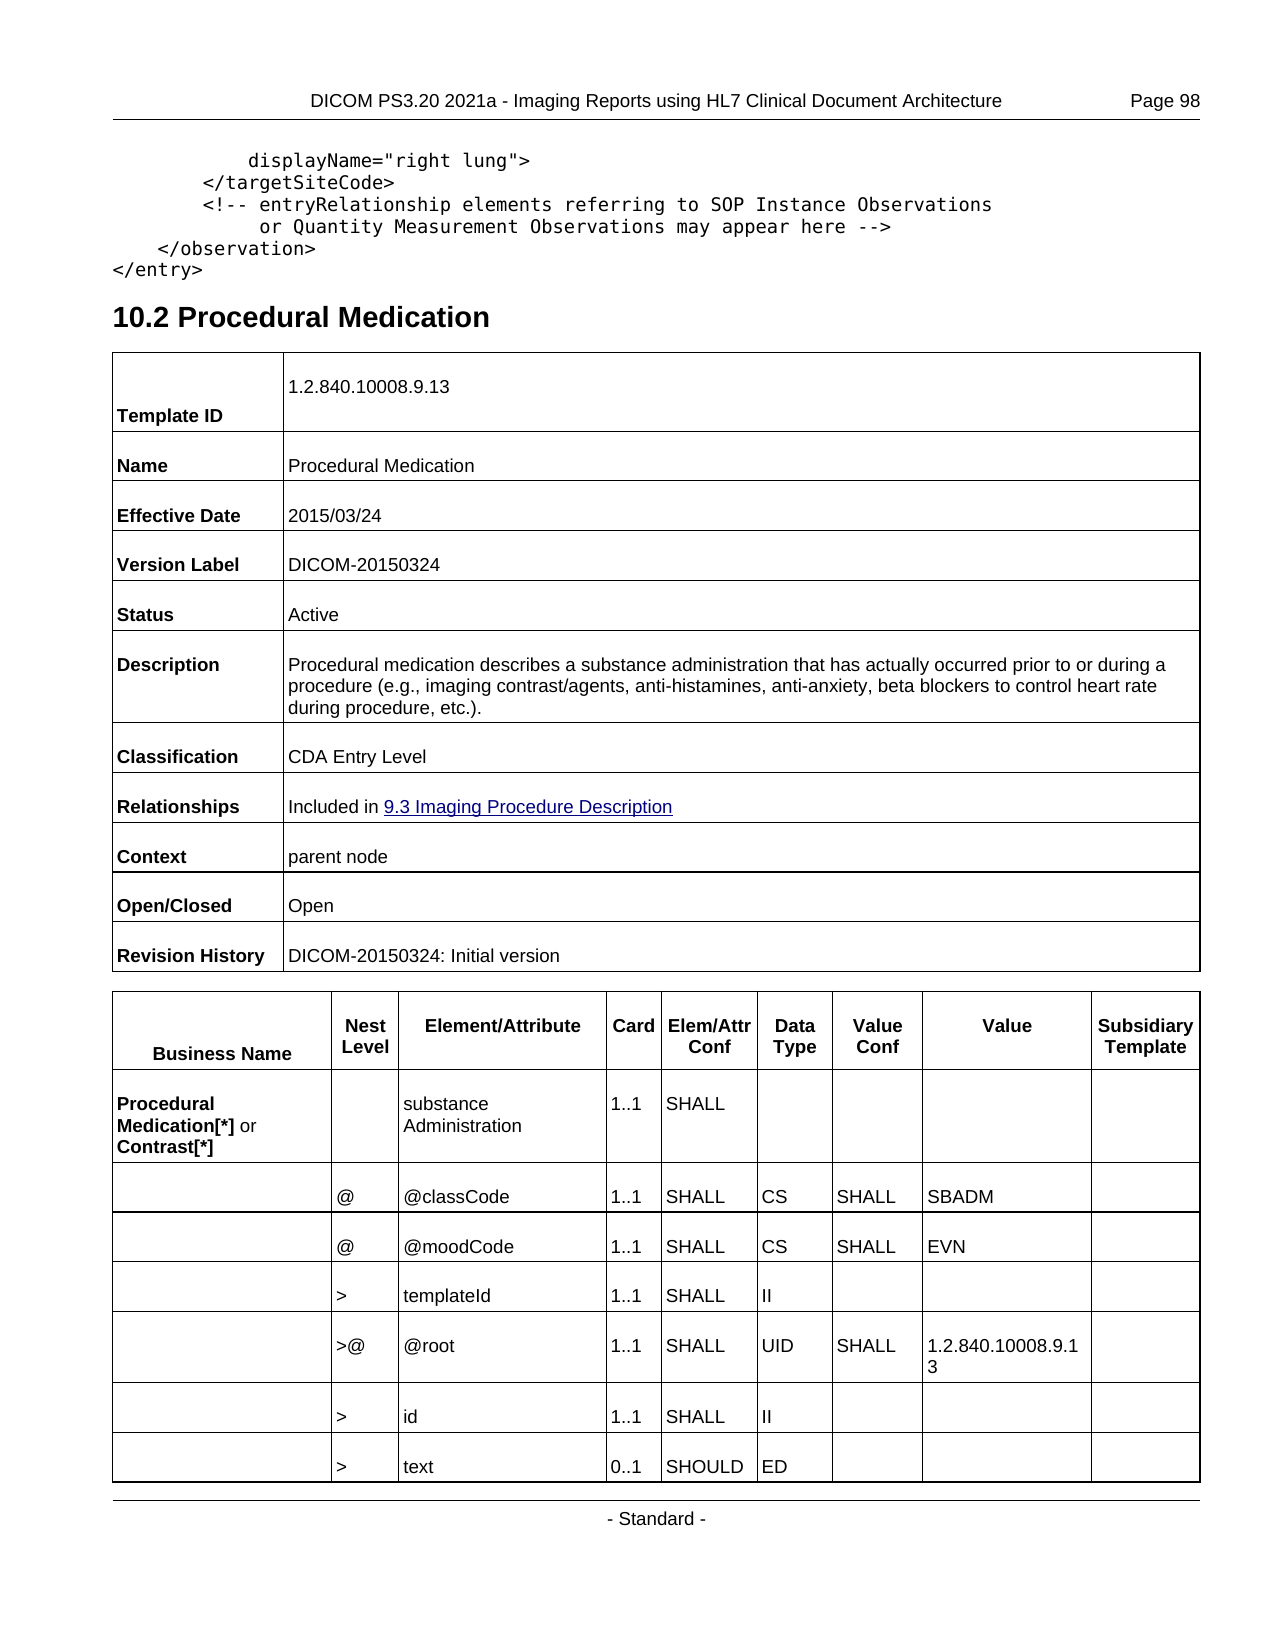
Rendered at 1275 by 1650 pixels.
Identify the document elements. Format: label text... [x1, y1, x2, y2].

table_cell @ [332, 1163, 398, 1211]
table_cell [923, 1383, 1091, 1432]
table_cell [923, 1433, 1091, 1481]
table_header Elem/Attr Conf [662, 992, 757, 1069]
text displayName="right lung"> </targetSiteCode> <!-- entryRelationship elements referring to SOP Instance Observations or Quantity Measurement Observations may appear here --> </observation> </entry> [112, 150, 1200, 281]
table_cell parent node [284, 823, 1199, 871]
table_cell >@ [332, 1312, 398, 1382]
table_header Value Conf [833, 992, 922, 1069]
table_cell [1092, 1213, 1199, 1261]
table_cell Included in 9.3 Imaging Procedure Description [284, 773, 1199, 822]
table_cell [1092, 1163, 1199, 1211]
table_cell Context [113, 823, 283, 871]
table_header Data Type [758, 992, 832, 1069]
table_cell Name [113, 432, 283, 480]
table_cell template​Id [399, 1262, 606, 1311]
table_cell [1092, 1433, 1199, 1481]
table_cell [113, 1383, 331, 1432]
table_cell [1092, 1262, 1199, 1311]
table_cell II [758, 1262, 832, 1311]
table_cell [113, 1163, 331, 1211]
table_cell > [332, 1383, 398, 1432]
table_cell [113, 1433, 331, 1481]
table_cell Classification [113, 723, 283, 772]
table_cell UID [758, 1312, 832, 1382]
table_cell Procedural medication describes a substance administration that has actually occurred prior to or during a procedure (e.g., imaging contrast/agents, anti-histamines, anti-anxiety, beta blockers to control heart rate during procedure, etc.). [284, 631, 1199, 722]
table_cell SHALL [662, 1383, 757, 1432]
table_header Card [607, 992, 661, 1069]
table_cell SHALL [662, 1070, 757, 1162]
table_cell SHALL [833, 1213, 922, 1261]
table_cell SHALL [662, 1163, 757, 1211]
table_cell [332, 1070, 398, 1162]
table_cell SHOULD [662, 1433, 757, 1481]
table_cell 0..1 [607, 1433, 661, 1481]
table_cell [113, 1312, 331, 1382]
table_cell SHALL [662, 1262, 757, 1311]
table_cell Active [284, 581, 1199, 629]
table_cell 1..1 [607, 1262, 661, 1311]
table_cell CS [758, 1163, 832, 1211]
table_cell @ [332, 1213, 398, 1261]
table_cell SHALL [662, 1213, 757, 1261]
table_cell 2015/03/24 [284, 481, 1199, 530]
table_cell [1092, 1312, 1199, 1382]
text 10.2 Procedural Medication [112, 300, 1200, 333]
table_cell ED [758, 1433, 832, 1481]
table_cell 1.2.840.10008.9.13 [923, 1312, 1091, 1382]
table_cell [833, 1433, 922, 1481]
table_header 1.2.840.10008.9.13 [284, 353, 1199, 431]
table_cell [833, 1070, 922, 1162]
table_cell [758, 1070, 832, 1162]
table_cell @classCode [399, 1163, 606, 1211]
table_cell II [758, 1383, 832, 1432]
table_cell [1092, 1383, 1199, 1432]
table_cell Status [113, 581, 283, 629]
table_header Value [923, 992, 1091, 1069]
table_cell > [332, 1262, 398, 1311]
table_cell Description [113, 631, 283, 722]
table_cell 1..1 [607, 1383, 661, 1432]
table_cell Version Label [113, 531, 283, 580]
table_cell CDA Entry Level [284, 723, 1199, 772]
table_cell Procedural Medication [284, 432, 1199, 480]
table_cell SHALL [833, 1163, 922, 1211]
table_cell SBADM [923, 1163, 1091, 1211]
table_cell Effective Date [113, 481, 283, 530]
table_cell @root [399, 1312, 606, 1382]
table_cell id [399, 1383, 606, 1432]
table_cell SHALL [833, 1312, 922, 1382]
table_cell CS [758, 1213, 832, 1261]
table_cell EVN [923, 1213, 1091, 1261]
table_cell text [399, 1433, 606, 1481]
table_cell 1..1 [607, 1213, 661, 1261]
table_cell [113, 1213, 331, 1261]
table_cell > [332, 1433, 398, 1481]
table_cell 1..1 [607, 1163, 661, 1211]
table_cell [833, 1383, 922, 1432]
table_header Business Name [113, 992, 331, 1069]
table_cell Revision History [113, 922, 283, 971]
table_cell [1092, 1070, 1199, 1162]
table_cell [833, 1262, 922, 1311]
table_header Subsidiary Template [1092, 992, 1199, 1069]
table_cell Open [284, 873, 1199, 921]
table_cell SHALL [662, 1312, 757, 1382]
table_cell 1..1 [607, 1312, 661, 1382]
table_cell DICOM-20150324: Initial version [284, 922, 1199, 971]
table_header Element/​Attribute [399, 992, 606, 1069]
table_cell Open/Closed [113, 873, 283, 921]
table_cell [923, 1070, 1091, 1162]
table_cell DICOM-20150324 [284, 531, 1199, 580]
table_header Template ID [113, 353, 283, 431]
table_cell [113, 1262, 331, 1311]
table_cell Procedural​Medication[*] or Contrast[*] [113, 1070, 331, 1162]
table_cell 1..1 [607, 1070, 661, 1162]
table_header Nest Level [332, 992, 398, 1069]
table_cell [923, 1262, 1091, 1311]
table_cell @moodCode [399, 1213, 606, 1261]
table_cell Relationships [113, 773, 283, 822]
table_cell substance​Administration [399, 1070, 606, 1162]
